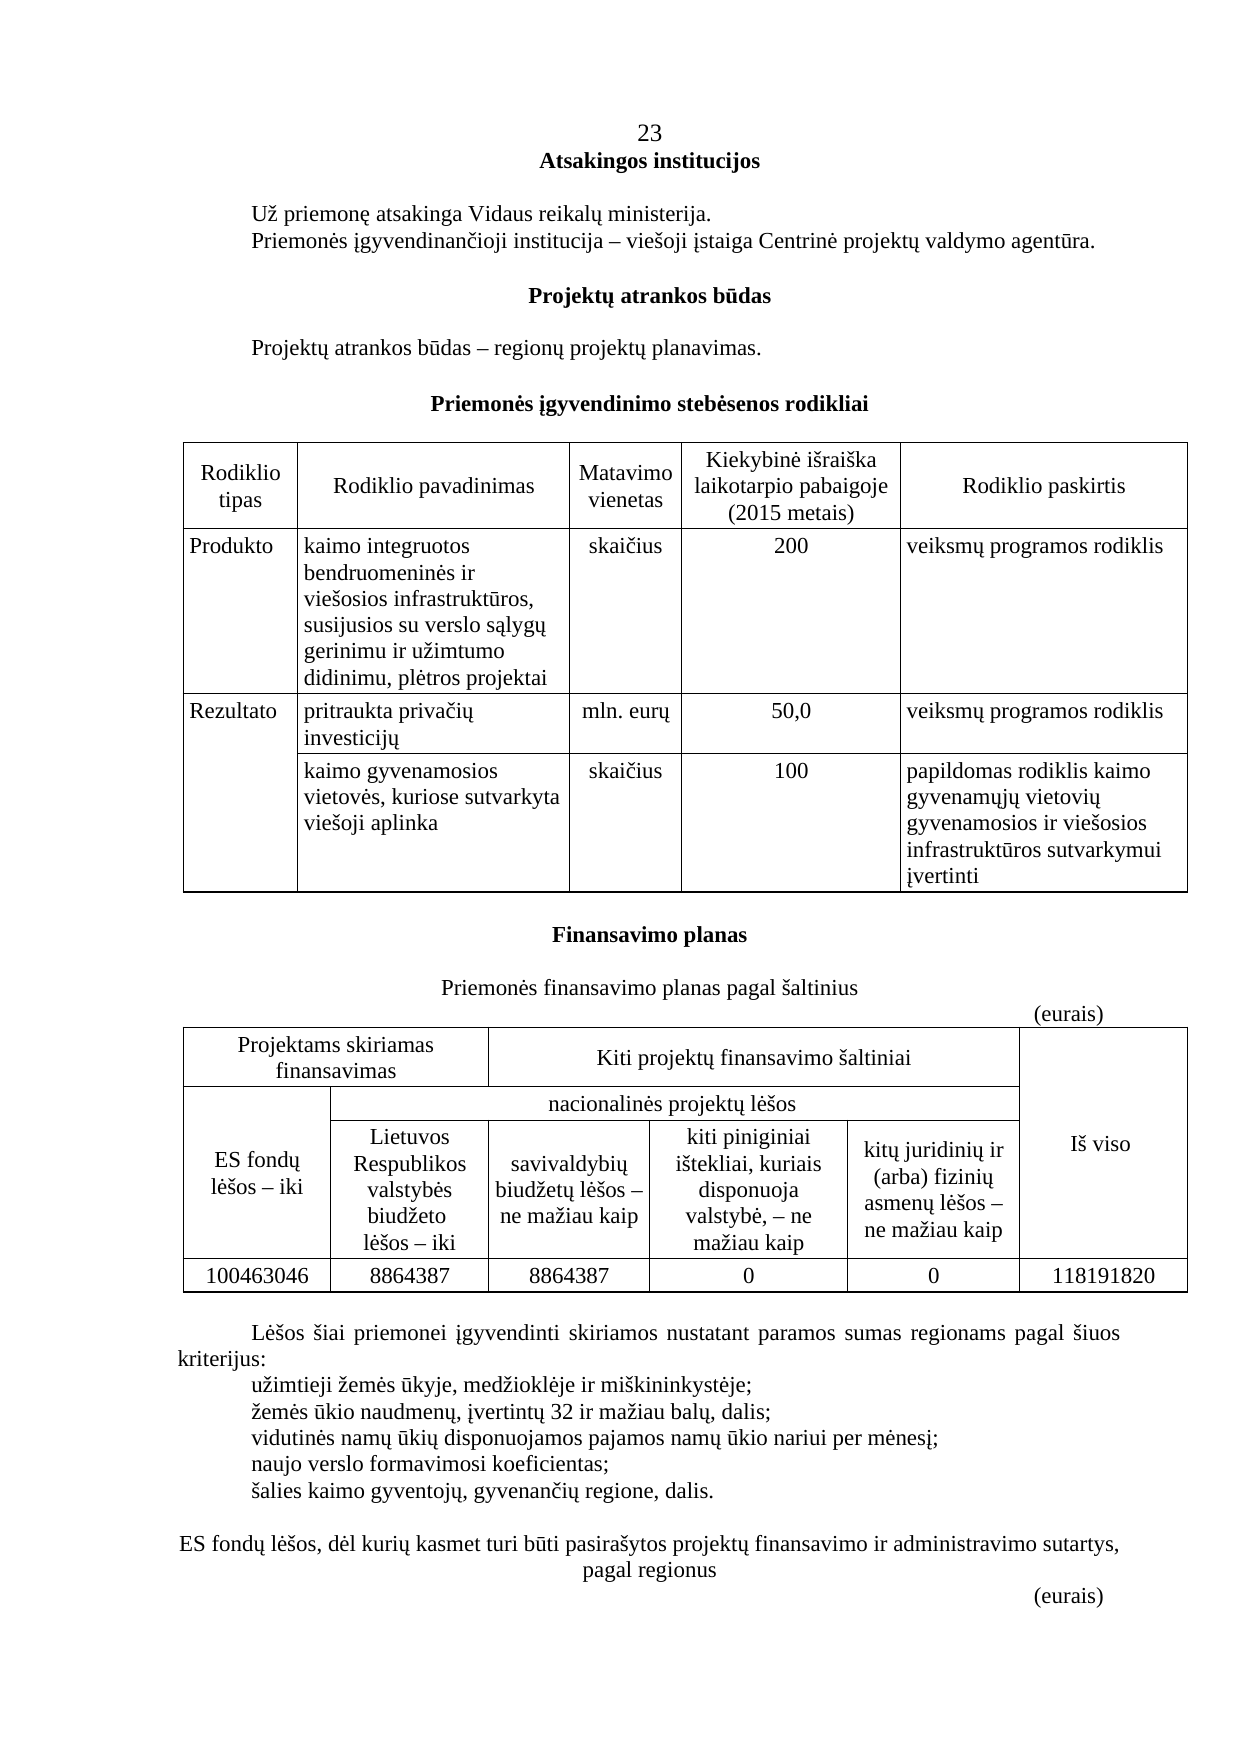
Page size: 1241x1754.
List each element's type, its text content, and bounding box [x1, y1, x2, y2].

table_cell 8864387 [489, 1259, 649, 1291]
text Projektų atrankos būdas [177, 282, 1122, 308]
table_header Projektams skiriamas finansavimas [184, 1028, 488, 1086]
table_cell 118191820 [1020, 1259, 1187, 1291]
text Finansavimo planas [177, 921, 1122, 948]
table_header Rodiklio pavadinimas [298, 443, 569, 528]
table_cell nacionalinės projektų lėšos [331, 1087, 1019, 1119]
text vidutinės namų ūkių disponuojamos pajamos namų ūkio nariui per mėnesį; [177, 1424, 1122, 1451]
table_cell skaičius [570, 754, 681, 891]
table_cell pritraukta privačių investicijų [298, 694, 569, 753]
table_header Matavimo vienetas [570, 443, 681, 528]
table_cell kiti piniginiai ištekliai, kuriais disponuoja valstybė, – ne mažiau kaip [650, 1121, 847, 1258]
text Projektų atrankos būdas – regionų projektų planavimas. [177, 334, 1122, 361]
table_cell savivaldybių biudžetų lėšos – ne mažiau kaip [489, 1121, 649, 1258]
table_header Kiekybinė išraiška laikotarpio pabaigoje (2015 metais) [682, 443, 900, 528]
table_cell 100463046 [184, 1259, 330, 1291]
table_header Kiti projektų finansavimo šaltiniai [489, 1028, 1019, 1086]
table_cell veiksmų programos rodiklis [901, 529, 1187, 693]
table_cell Lietuvos Respublikos valstybės biudžeto lėšos – iki [331, 1121, 488, 1258]
table_cell mln. eurų [570, 694, 681, 753]
table_cell ES fondų lėšos – iki [184, 1087, 330, 1258]
text Atsakingos institucijos [177, 148, 1122, 174]
table_cell 0 [848, 1259, 1019, 1291]
table_header Iš viso [1020, 1028, 1187, 1258]
table_cell 50,0 [682, 694, 900, 753]
text ES fondų lėšos, dėl kurių kasmet turi būti pasirašytos projektų finansavimo ir administravimo sutartys, pagal regionus [177, 1529, 1122, 1582]
text Lėšos šiai priemonei įgyvendinti skiriamos nustatant paramos sumas regionams pagal šiuos kriterijus: [177, 1319, 1122, 1371]
table_header Rodiklio paskirtis [901, 443, 1187, 528]
text užimtieji žemės ūkyje, medžioklėje ir miškininkystėje; [177, 1371, 1122, 1398]
table_cell 200 [682, 529, 900, 693]
table_cell papildomas rodiklis kaimo gyvenamųjų vietovių gyvenamosios ir viešosios infrastruktūros sutvarkymui įvertinti [901, 754, 1187, 891]
table_cell skaičius [570, 529, 681, 693]
text (eurais) [177, 1582, 1122, 1609]
text Priemonės įgyvendinimo stebėsenos rodikliai [177, 389, 1122, 416]
text naujo verslo formavimosi koeficientas; [177, 1451, 1122, 1477]
table_cell veiksmų programos rodiklis [901, 694, 1187, 753]
table_cell Rezultato [184, 694, 297, 891]
text žemės ūkio naudmenų, įvertintų 32 ir mažiau balų, dalis; [177, 1398, 1122, 1424]
table_cell kaimo gyvenamosios vietovės, kuriose sutvarkyta viešoji aplinka [298, 754, 569, 891]
text (eurais) [177, 1000, 1122, 1027]
table_cell 8864387 [331, 1259, 488, 1291]
text šalies kaimo gyventojų, gyvenančių regione, dalis. [177, 1477, 1122, 1503]
table_cell 100 [682, 754, 900, 891]
table_cell Produkto [184, 529, 297, 693]
table_header Rodiklio tipas [184, 443, 297, 528]
table_cell kaimo integruotos bendruomeninės ir viešosios infrastruktūros, susijusios su verslo sąlygų gerinimu ir užimtumo didinimu, plėtros projektai [298, 529, 569, 693]
text Priemonės finansavimo planas pagal šaltinius [177, 974, 1122, 1000]
text Priemonės įgyvendinančioji institucija – viešoji įstaiga Centrinė projektų valdymo agentūra. [177, 227, 1122, 253]
table_cell kitų juridinių ir (arba) fizinių asmenų lėšos – ne mažiau kaip [848, 1121, 1019, 1258]
table_cell 0 [650, 1259, 847, 1291]
text Už priemonę atsakinga Vidaus reikalų ministerija. [177, 200, 1122, 227]
